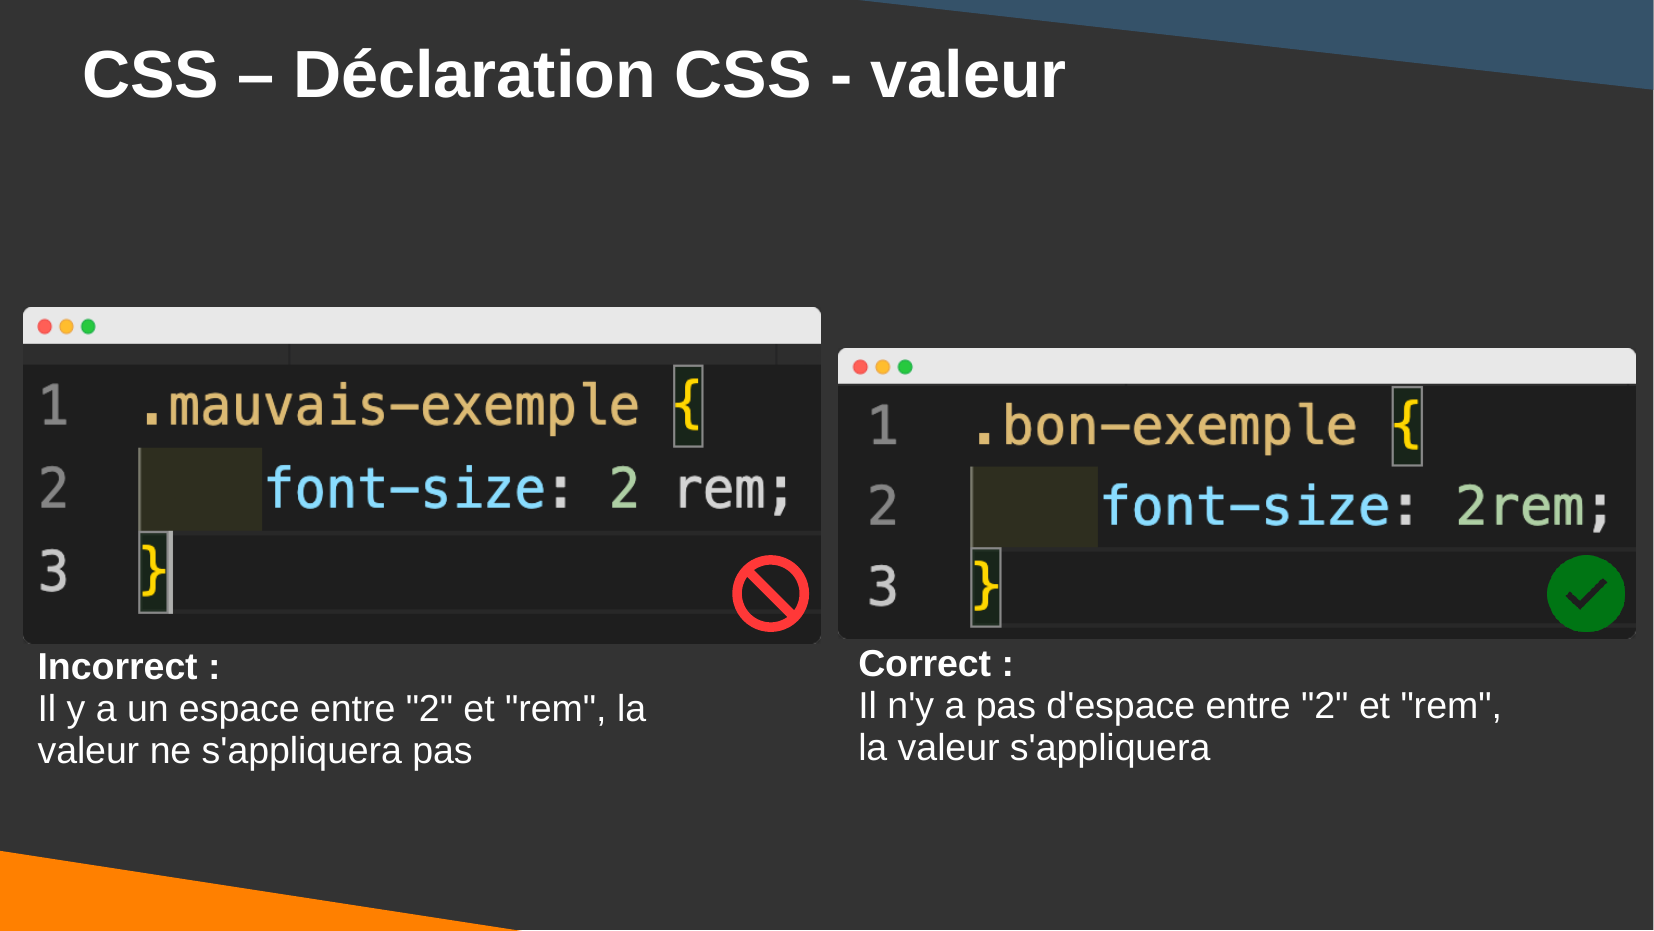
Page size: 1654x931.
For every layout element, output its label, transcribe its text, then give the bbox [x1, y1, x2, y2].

text_box [732, 555, 810, 632]
picture [23, 307, 821, 644]
picture [838, 348, 1636, 639]
text_box Incorrect : Il y a un espace entre "2" et "rem", la valeur ne s'appliquera pas [22, 637, 733, 779]
title CSS – Déclaration CSS - valeur [82, 37, 1571, 114]
text_box [858, 0, 1654, 90]
text_box Correct : Il n'y a pas d'espace entre "2" et "rem", la valeur s'appliquera [843, 635, 1554, 777]
text_box [0, 850, 522, 931]
